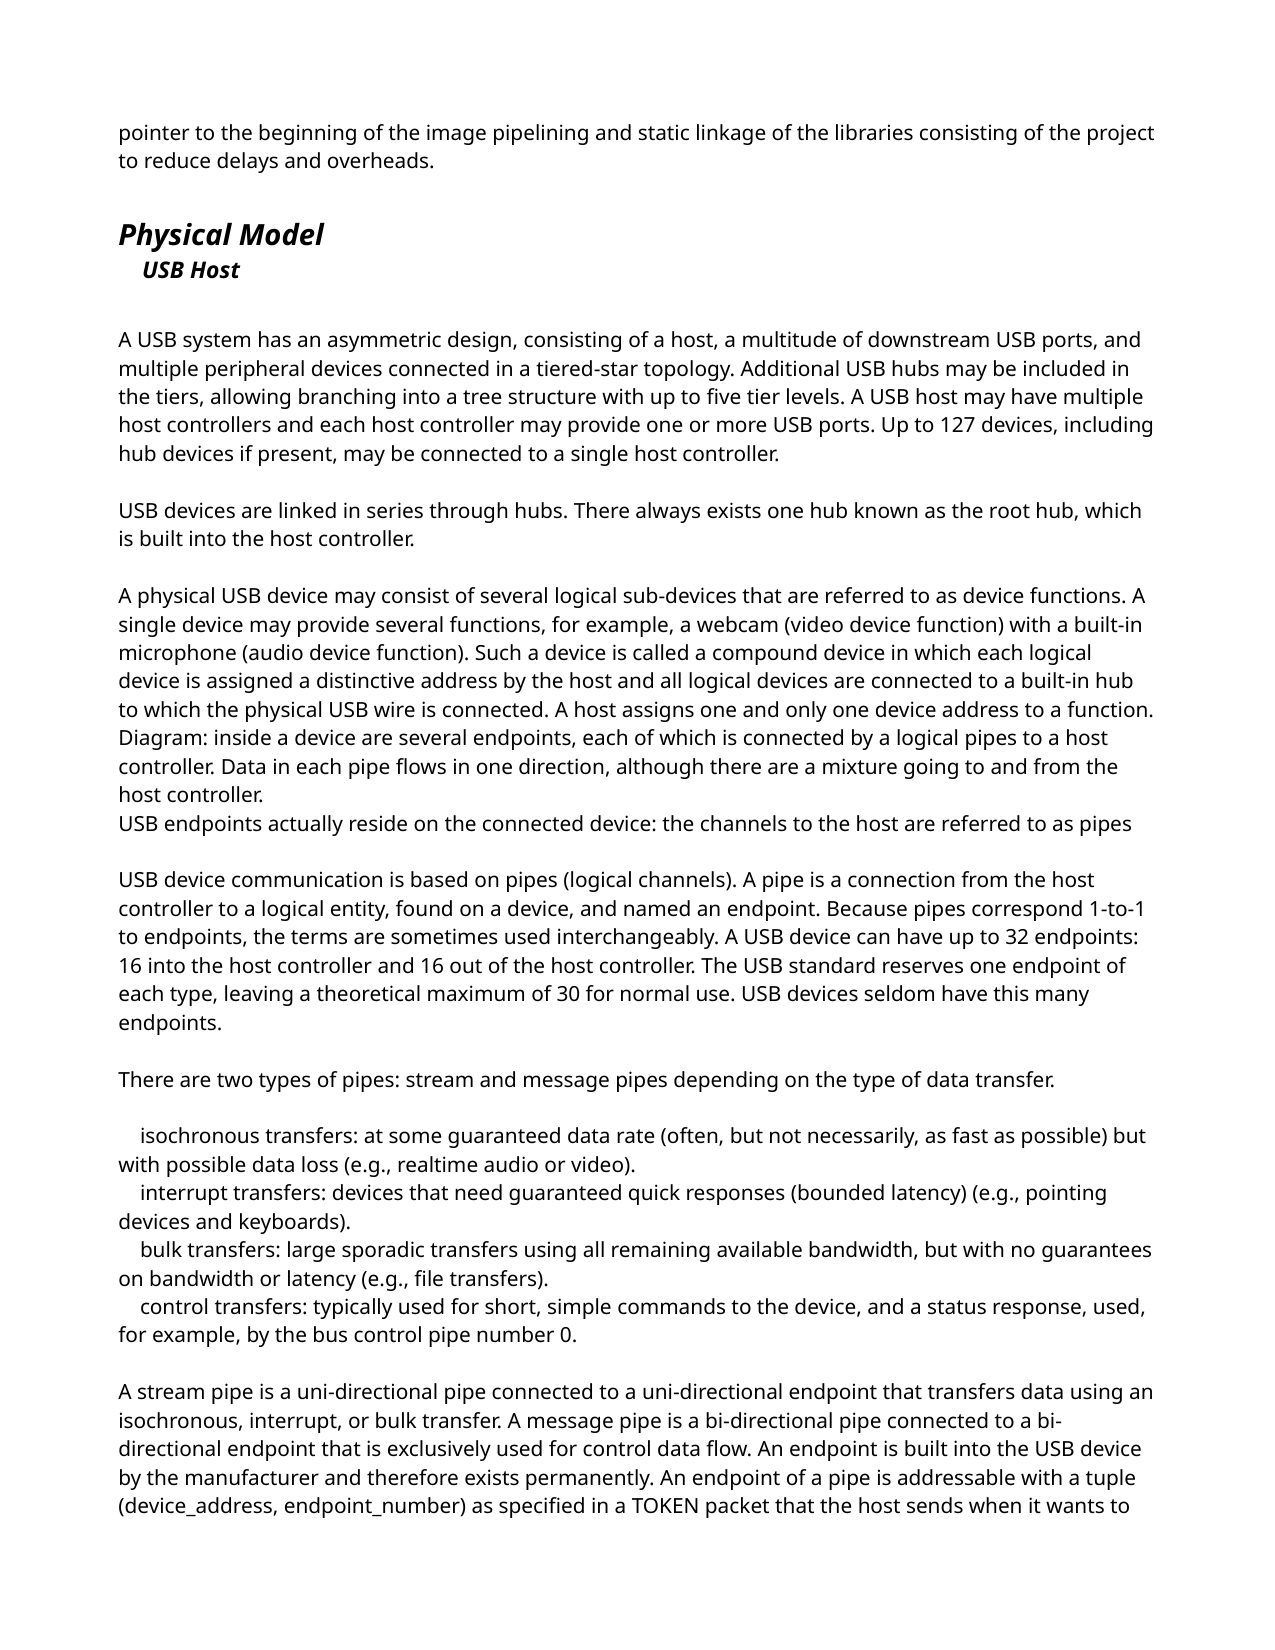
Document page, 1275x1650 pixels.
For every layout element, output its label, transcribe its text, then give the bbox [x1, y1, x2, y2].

text Physical Model [118, 215, 1157, 254]
text interrupt transfers: devices that need guaranteed quick responses (bounded latency) (e.g., pointing devices and keyboards). [118, 1178, 1157, 1235]
text A physical USB device may consist of several logical sub-devices that are referred to as device functions. A single device may provide several functions, for example, a webcam (video device function) with a built-in microphone (audio device function). Such a device is called a compound device in which each logical device is assigned a distinctive address by the host and all logical devices are connected to a built-in hub to which the physical USB wire is connected. A host assigns one and only one device address to a function. [118, 581, 1157, 723]
text A USB system has an asymmetric design, consisting of a host, a multitude of downstream USB ports, and multiple peripheral devices connected in a tiered-star topology. Additional USB hubs may be included in the tiers, allowing branching into a tree structure with up to five tier levels. A USB host may have multiple host controllers and each host controller may provide one or more USB ports. Up to 127 devices, including hub devices if present, may be connected to a single host controller. [118, 286, 1157, 467]
text Diagram: inside a device are several endpoints, each of which is connected by a logical pipes to a host controller. Data in each pipe flows in one direction, although there are a mixture going to and from the host controller. [118, 723, 1157, 809]
text USB Host [118, 254, 1157, 286]
text control transfers: typically used for short, simple commands to the device, and a status response, used, for example, by the bus control pipe number 0. [118, 1292, 1157, 1349]
text USB device communication is based on pipes (logical channels). A pipe is a connection from the host controller to a logical entity, found on a device, and named an endpoint. Because pipes correspond 1-to-1 to endpoints, the terms are sometimes used interchangeably. A USB device can have up to 32 endpoints: 16 into the host controller and 16 out of the host controller. The USB standard reserves one endpoint of each type, leaving a theoretical maximum of 30 for normal use. USB devices seldom have this many endpoints. [118, 866, 1157, 1036]
text A stream pipe is a uni-directional pipe connected to a uni-directional endpoint that transfers data using an isochronous, interrupt, or bulk transfer. A message pipe is a bi-directional pipe connected to a bi-directional endpoint that is exclusively used for control data flow. An endpoint is built into the USB device by the manufacturer and therefore exists permanently. An endpoint of a pipe is addressable with a tuple (device_address, endpoint_number) as specified in a TOKEN packet that the host sends when it wants to [118, 1377, 1157, 1520]
text pointer to the beginning of the image pipelining and static linkage of the libraries consisting of the project to reduce delays and overheads. [118, 118, 1157, 175]
text USB devices are linked in series through hubs. There always exists one hub known as the root hub, which is built into the host controller. [118, 496, 1157, 553]
text USB endpoints actually reside on the connected device: the channels to the host are referred to as pipes [118, 809, 1157, 837]
text isochronous transfers: at some guaranteed data rate (often, but not necessarily, as fast as possible) but with possible data loss (e.g., realtime audio or video). [118, 1122, 1157, 1178]
text There are two types of pipes: stream and message pipes depending on the type of data transfer. [118, 1065, 1157, 1093]
text bulk transfers: large sporadic transfers using all remaining available bandwidth, but with no guarantees on bandwidth or latency (e.g., file transfers). [118, 1235, 1157, 1292]
